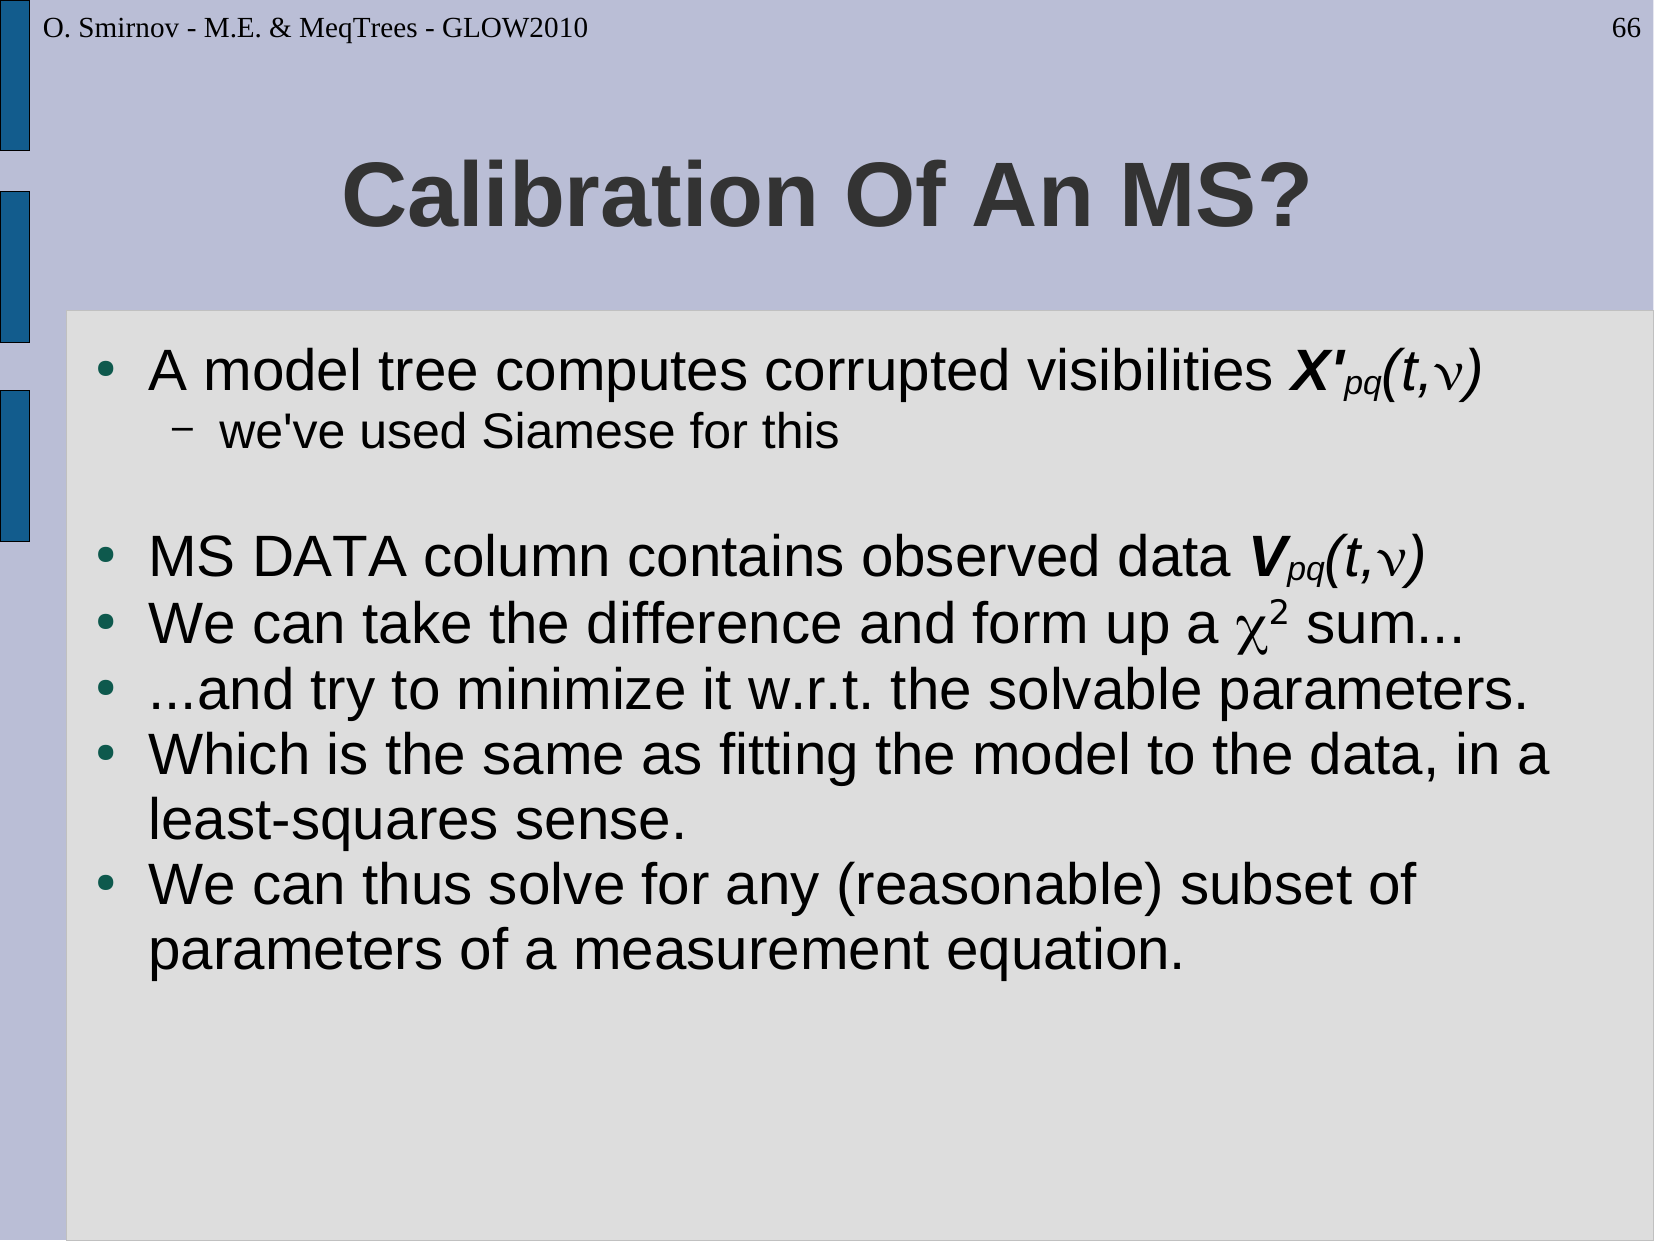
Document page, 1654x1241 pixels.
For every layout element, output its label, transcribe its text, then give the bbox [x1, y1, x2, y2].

title Calibration Of An MS? [121, 91, 1534, 299]
list A model tree computes corrupted visibilities X'pq(t,) we've used Siamese for this MS DATA column contains observed data Vpq(t,) We can take the difference and form up a 2 sum... ...and try to minimize it w.r.t. the solvable parameters. Which is the same as fitting the model to the data, in a least-squares sense. We can thus solve for any (reasonable) subset of parameters of a measurement equation. [77, 337, 1595, 1120]
